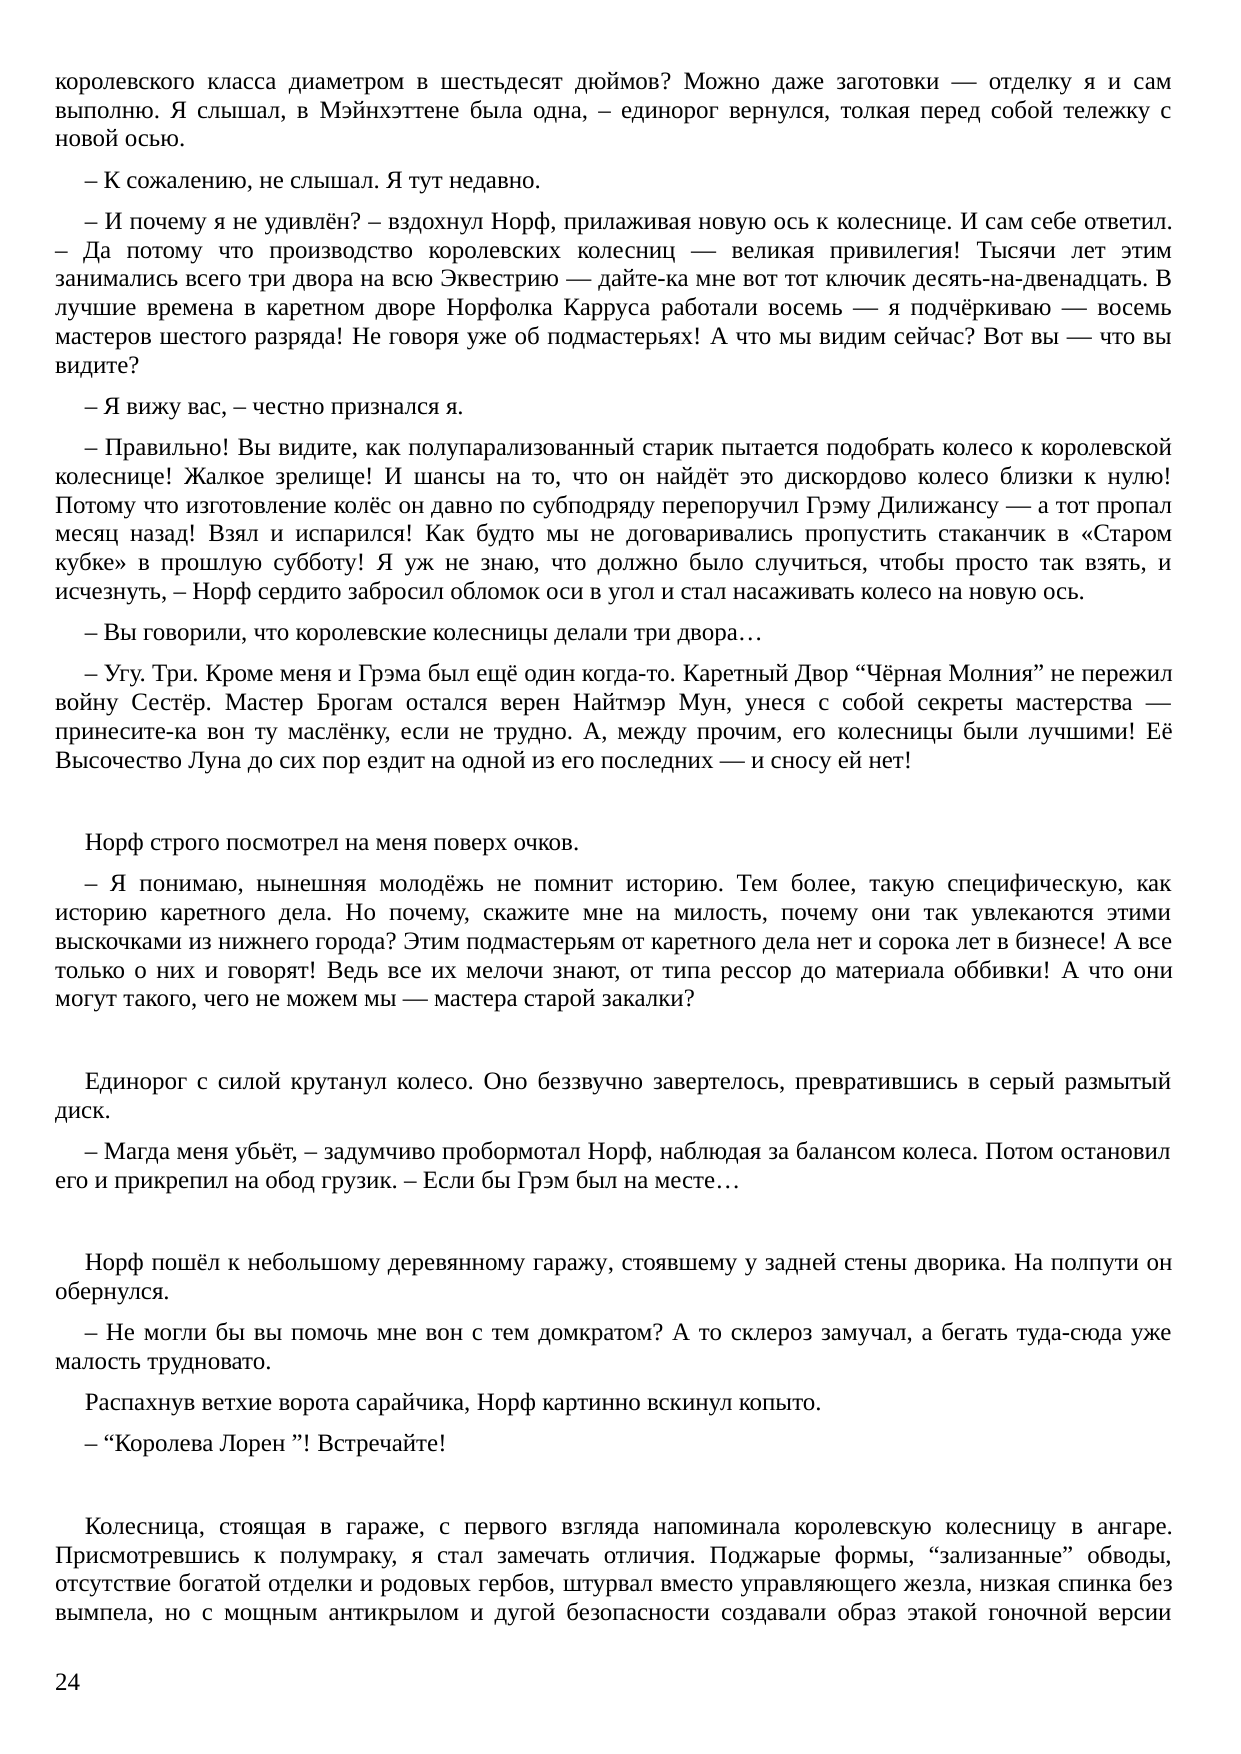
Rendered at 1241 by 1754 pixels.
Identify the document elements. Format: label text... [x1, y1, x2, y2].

text Норф строго посмотрел на меня поверх очков. [55, 827, 1173, 856]
text – Не могли бы вы помочь мне вон с тем домкратом? А то склероз замучал, а бегать туда-сюда уже малость трудновато. [55, 1317, 1173, 1375]
text – Магда меня убьёт, – задумчиво пробормотал Норф, наблюдая за балансом колеса. Потом остановил его и прикрепил на обод грузик. – Если бы Грэм был на месте… [55, 1136, 1173, 1193]
text королевского класса диаметром в шестьдесят дюймов? Можно даже заготовки — отделку я и сам выполню. Я слышал, в Мэйнхэттене была одна, – единорог вернулся, толкая перед собой тележку с новой осью. [55, 66, 1173, 152]
text – “Королева Лорен ”! Встречайте! [55, 1428, 1173, 1457]
text – Я вижу вас, – честно признался я. [55, 391, 1173, 420]
text – Угу. Три. Кроме меня и Грэма был ещё один когда-то. Каретный Двор “Чёрная Молния” не пережил войну Сестёр. Мастер Брогам остался верен Найтмэр Мун, унеся с собой секреты мастерства — принесите-ка вон ту маслёнку, если не трудно. А, между прочим, его колесницы были лучшими! Её Высочество Луна до сих пор ездит на одной из его последних — и сносу ей нет! [55, 658, 1173, 773]
text Распахнув ветхие ворота сарайчика, Норф картинно вскинул копыто. [55, 1387, 1173, 1416]
text Колесница, стоящая в гараже, с первого взгляда напоминала королевскую колесницу в ангаре. Присмотревшись к полумраку, я стал замечать отличия. Поджарые формы, “зализанные” обводы, отсутствие богатой отделки и родовых гербов, штурвал вместо управляющего жезла, низкая спинка без вымпела, но с мощным антикрылом и дугой безопасности создавали образ этакой гоночной версии [55, 1511, 1173, 1626]
text – Вы говорили, что королевские колесницы делали три двора… [55, 617, 1173, 646]
text – Правильно! Вы видите, как полупарализованный старик пытается подобрать колесо к королевской колеснице! Жалкое зрелище! И шансы на то, что он найдёт это дискордово колесо близки к нулю! Потому что изготовление колёс он давно по субподряду перепоручил Грэму Дилижансу — а тот пропал месяц назад! Взял и испарился! Как будто мы не договаривались пропустить стаканчик в «Старом кубке» в прошлую субботу! Я уж не знаю, что должно было случиться, чтобы просто так взять, и исчезнуть, – Норф сердито забросил обломок оси в угол и стал насаживать колесо на новую ось. [55, 432, 1173, 605]
text Норф пошёл к небольшому деревянному гаражу, стоявшему у задней стены дворика. На полпути он обернулся. [55, 1247, 1173, 1305]
text – И почему я не удивлён? – вздохнул Норф, прилаживая новую ось к колеснице. И сам себе ответил. – Да потому что производство королевских колесниц — великая привилегия! Тысячи лет этим занимались всего три двора на всю Эквестрию — дайте-ка мне вот тот ключик десять-на-двенадцать. В лучшие времена в каретном дворе Норфолка Карруса работали восемь — я подчёркиваю — восемь мастеров шестого разряда! Не говоря уже об подмастерьях! А что мы видим сейчас? Вот вы — что вы видите? [55, 206, 1173, 378]
text – К сожалению, не слышал. Я тут недавно. [55, 165, 1173, 193]
text – Я понимаю, нынешняя молодёжь не помнит историю. Тем более, такую специфическую, как историю каретного дела. Но почему, скажите мне на милость, почему они так увлекаются этими выскочками из нижнего города? Этим подмастерьям от каретного дела нет и сорока лет в бизнесе! А все только о них и говорят! Ведь все их мелочи знают, от типа рессор до материала оббивки! А что они могут такого, чего не можем мы — мастера старой закалки? [55, 868, 1173, 1012]
text Единорог с силой крутанул колесо. Оно беззвучно завертелось, превратившись в серый размытый диск. [55, 1066, 1173, 1123]
